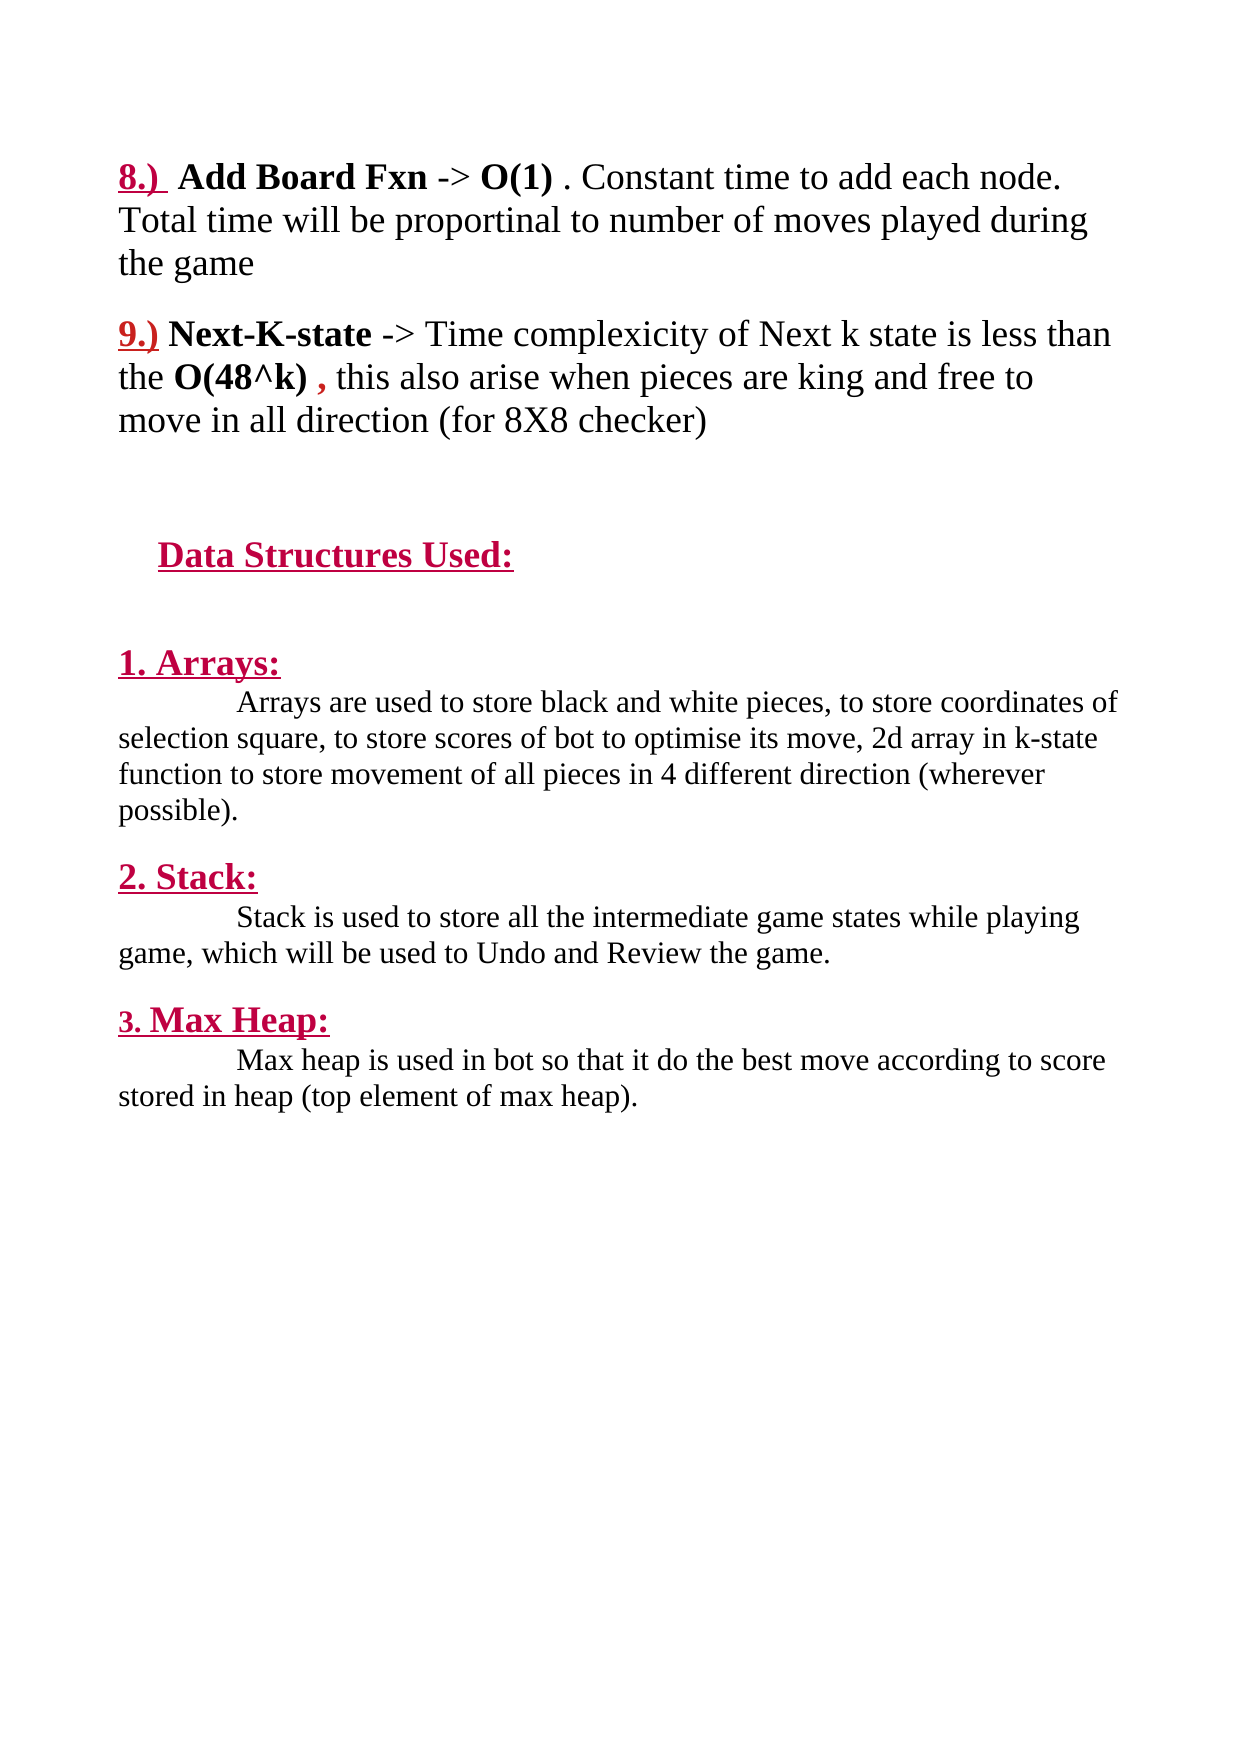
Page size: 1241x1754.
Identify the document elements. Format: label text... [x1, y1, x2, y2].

text 8.) Add Board Fxn -> O(1) . Constant time to add each node. [118, 154, 1122, 197]
text 2. Stack: [118, 855, 1122, 898]
text Stack is used to store all the intermediate game states while playing game, which will be used to Undo and Review the game. [118, 898, 1122, 970]
text 1. Arrays: [118, 640, 1122, 683]
text 3. Max Heap: [118, 998, 1122, 1041]
text Data Structures Used: [118, 533, 1122, 576]
text Max heap is used in bot so that it do the best move according to score stored in heap (top element of max heap). [118, 1041, 1122, 1113]
text 9.) Next-K-state -> Time complexicity of Next k state is less than the O(48^k) , this also arise when pieces are king and free to move in all direction (for 8X8 checker) [118, 311, 1122, 441]
text Total time will be proportinal to number of moves played during the game [118, 197, 1122, 283]
text Arrays are used to store black and white pieces, to store coordinates of selection square, to store scores of bot to optimise its move, 2d array in k-state function to store movement of all pieces in 4 different direction (wherever possible). [118, 683, 1122, 827]
